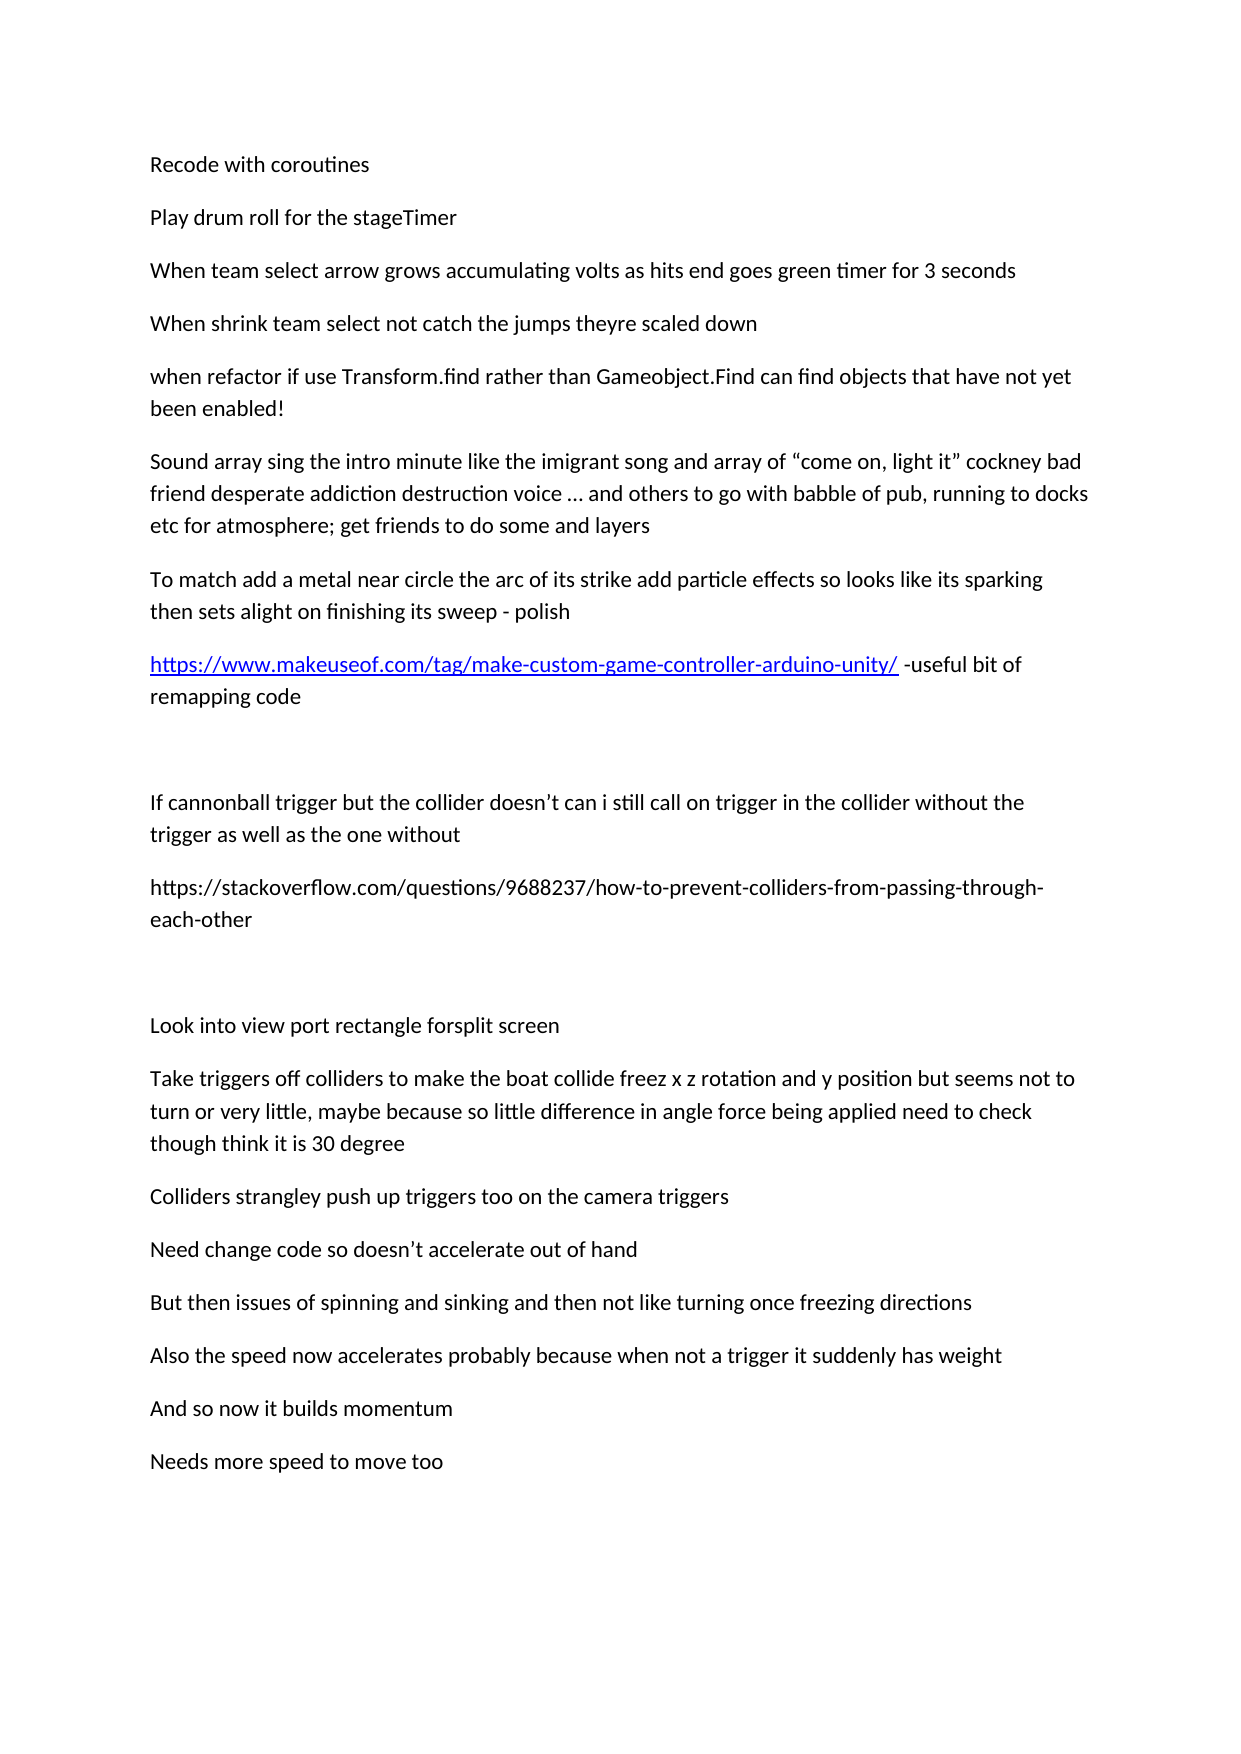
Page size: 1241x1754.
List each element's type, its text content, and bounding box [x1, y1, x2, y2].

text Look into view port rectangle forsplit screen [150, 1012, 1090, 1039]
text Needs more speed to move too [150, 1447, 1090, 1475]
text Need change code so doesn’t accelerate out of hand [150, 1235, 1090, 1263]
text To match add a metal near circle the arc of its strike add particle effects so looks like its sparking then sets alight on finishing its sweep - polish [150, 565, 1090, 625]
text Sound array sing the intro minute like the imigrant song and array of “come on, light it” cockney bad friend desperate addiction destruction voice … and others to go with babble of pub, running to docks etc for atmosphere; get friends to do some and layers [150, 447, 1090, 540]
text https://www.makeuseof.com/tag/make-custom-game-controller-arduino-unity/ -useful bit of remapping code [150, 650, 1090, 710]
text Recode with coroutines [150, 150, 1090, 178]
text When team select arrow grows accumulating volts as hits end goes green timer for 3 seconds [150, 256, 1090, 284]
text Also the speed now accelerates probably because when not a trigger it suddenly has weight [150, 1341, 1090, 1369]
text Take triggers off colliders to make the boat collide freez x z rotation and y position but seems not to turn or very little, maybe because so little difference in angle force being applied need to check though think it is 30 degree [150, 1064, 1090, 1157]
text If cannonball trigger but the collider doesn’t can i still call on trigger in the collider without the trigger as well as the one without [150, 788, 1090, 848]
text And so now it builds momentum [150, 1394, 1090, 1422]
text Colliders strangley push up triggers too on the camera triggers [150, 1182, 1090, 1210]
text https://stackoverflow.com/questions/9688237/how-to-prevent-colliders-from-passing-through-each-other [150, 873, 1090, 933]
text When shrink team select not catch the jumps theyre scaled down [150, 309, 1090, 337]
text But then issues of spinning and sinking and then not like turning once freezing directions [150, 1288, 1090, 1316]
text when refactor if use Transform.find rather than Gameobject.Find can find objects that have not yet been enabled! [150, 362, 1090, 422]
text Play drum roll for the stageTimer [150, 203, 1090, 231]
